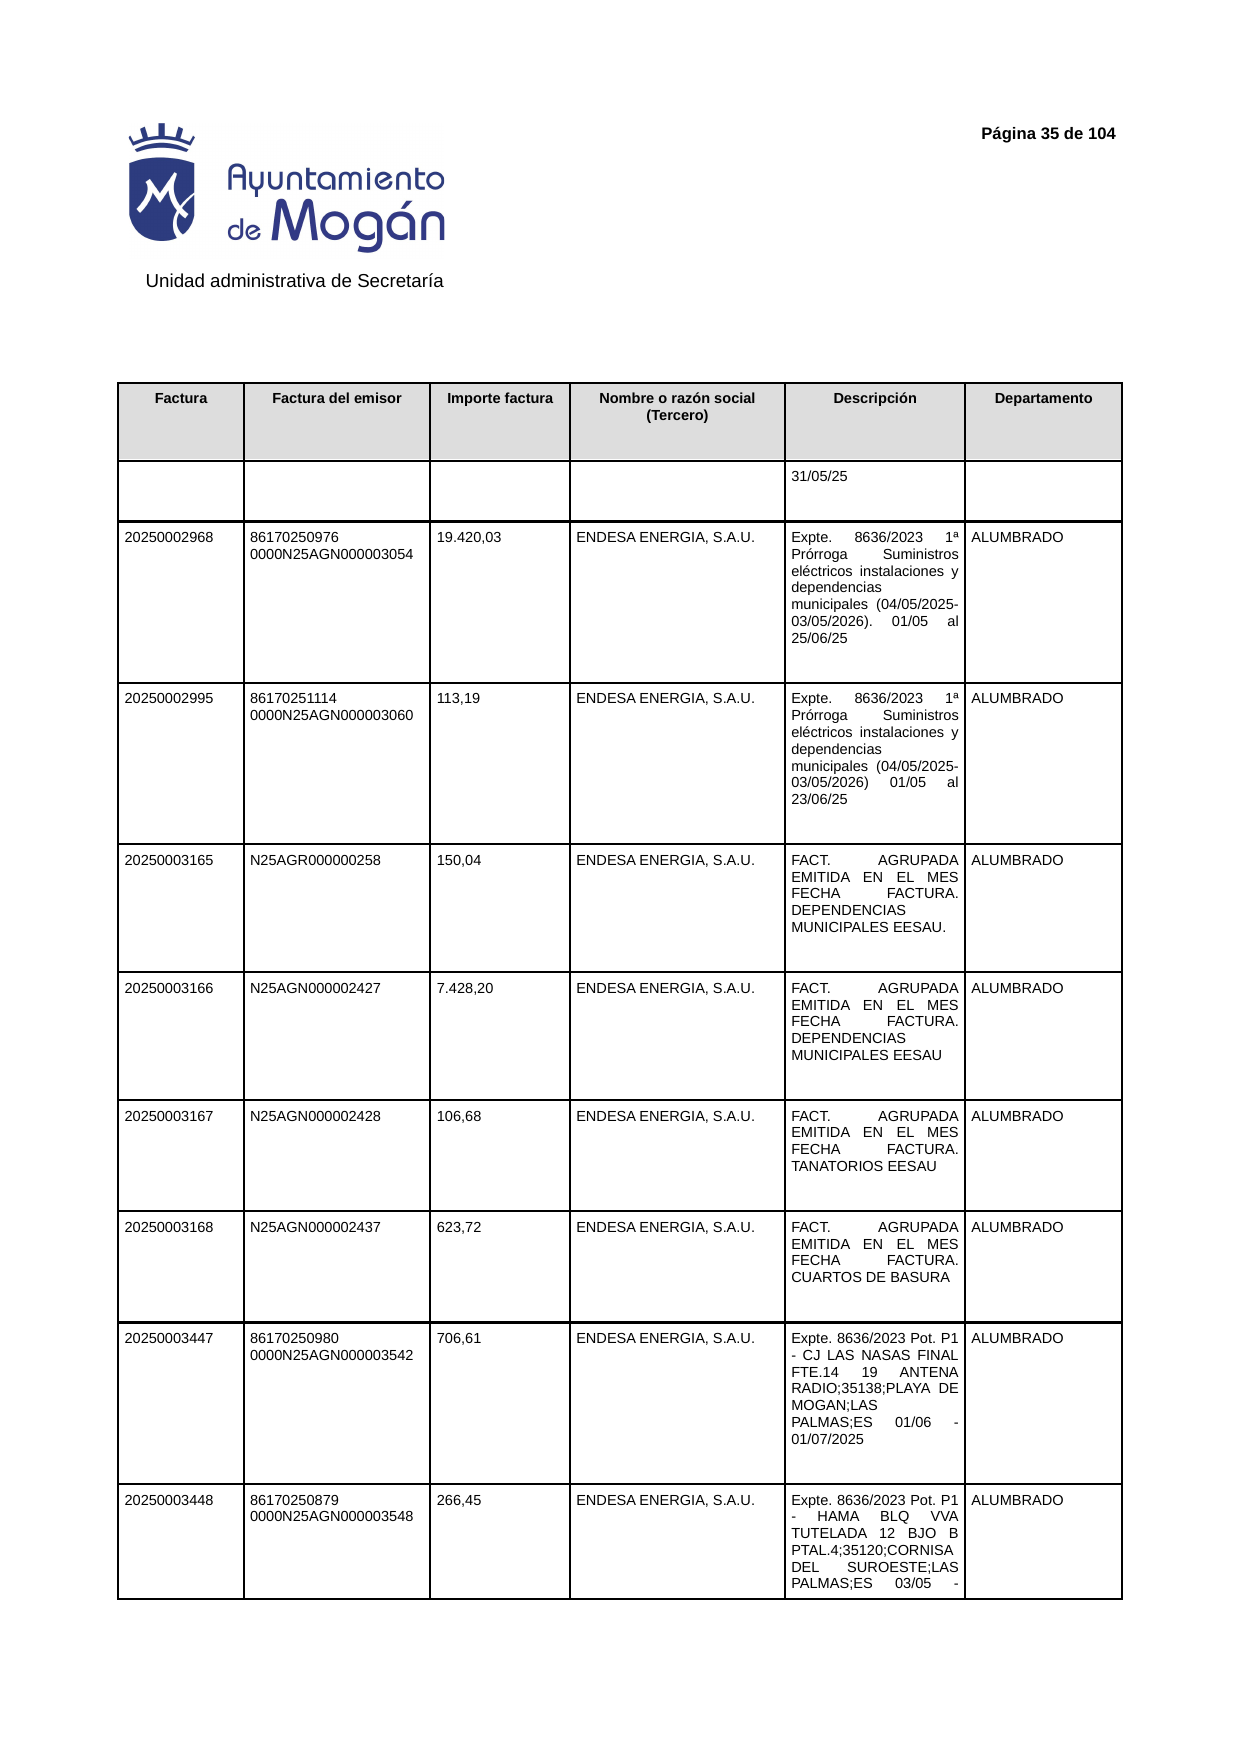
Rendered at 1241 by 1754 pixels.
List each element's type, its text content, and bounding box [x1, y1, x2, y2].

table_cell N25AGN000002437 [245, 1212, 429, 1321]
table_cell [431, 462, 569, 520]
table_header Factura del emisor [245, 384, 429, 459]
table_header Descripción [786, 384, 964, 459]
table_cell 86170250980 0000N25AGN000003542 [245, 1324, 429, 1483]
table_cell 20250003168 [119, 1212, 243, 1321]
table_cell 20250003165 [119, 845, 243, 971]
table_cell 266,45 [431, 1485, 569, 1598]
table_cell Expte. 8636/2023 1ª Prórroga Suministros eléctricos instalaciones y dependencias municipales (04/05/2025-03/05/2026). 01/05 al 25/06/25 [786, 523, 964, 682]
table_cell Expte. 8636/2023 Pot. P1 - CJ LAS NASAS FINAL FTE.14 19 ANTENA RADIO;35138;PLAYA DE MOGAN;LAS PALMAS;ES 01/06 - 01/07/2025 [786, 1324, 964, 1483]
table_cell N25AGN000002427 [245, 973, 429, 1099]
table_cell 20250002995 [119, 684, 243, 843]
table_cell ENDESA ENERGIA, S.A.U. [571, 1485, 784, 1598]
table_cell ENDESA ENERGIA, S.A.U. [571, 973, 784, 1099]
table_cell [245, 462, 429, 520]
table_cell 19.420,03 [431, 523, 569, 682]
table_cell FACT. AGRUPADA EMITIDA EN EL MES FECHA FACTURA. CUARTOS DE BASURA [786, 1212, 964, 1321]
table_cell 31/05/25 [786, 462, 964, 520]
table_cell 706,61 [431, 1324, 569, 1483]
table_header Factura [119, 384, 243, 459]
table_cell ALUMBRADO [966, 684, 1121, 843]
table_cell [966, 462, 1121, 520]
table_cell 106,68 [431, 1101, 569, 1210]
table_cell ALUMBRADO [966, 973, 1121, 1099]
table_cell ENDESA ENERGIA, S.A.U. [571, 1212, 784, 1321]
table_cell ENDESA ENERGIA, S.A.U. [571, 523, 784, 682]
table_cell ENDESA ENERGIA, S.A.U. [571, 1324, 784, 1483]
table_cell 20250003447 [119, 1324, 243, 1483]
table_cell ENDESA ENERGIA, S.A.U. [571, 684, 784, 843]
table_cell 86170251114 0000N25AGN000003060 [245, 684, 429, 843]
table_cell ALUMBRADO [966, 1212, 1121, 1321]
table_cell [571, 462, 784, 520]
table_cell FACT. AGRUPADA EMITIDA EN EL MES FECHA FACTURA. DEPENDENCIAS MUNICIPALES EESAU. [786, 845, 964, 971]
table_cell ALUMBRADO [966, 1101, 1121, 1210]
table_cell 113,19 [431, 684, 569, 843]
table_cell 86170250976 0000N25AGN000003054 [245, 523, 429, 682]
table_cell Expte. 8636/2023 Pot. P1 - HAMA BLQ VVA TUTELADA 12 BJO B PTAL.4;35120;CORNISA DEL SUROESTE;LAS PALMAS;ES 03/05 [786, 1485, 964, 1598]
table_cell ALUMBRADO [966, 845, 1121, 971]
table_cell ENDESA ENERGIA, S.A.U. [571, 845, 784, 971]
table_cell ENDESA ENERGIA, S.A.U. [571, 1101, 784, 1210]
table_cell 150,04 [431, 845, 569, 971]
table_cell ALUMBRADO [966, 1324, 1121, 1483]
picture [128, 123, 445, 259]
table_cell 20250003448 [119, 1485, 243, 1598]
table_cell Expte. 8636/2023 1ª Prórroga Suministros eléctricos instalaciones y dependencias municipales (04/05/2025-03/05/2026) 01/05 al 23/06/25 [786, 684, 964, 843]
table_header Nombre o razón social (Tercero) [571, 384, 784, 459]
table_cell 20250002968 [119, 523, 243, 682]
table_cell ALUMBRADO [966, 1485, 1121, 1598]
table_cell 623,72 [431, 1212, 569, 1321]
table_cell 20250003167 [119, 1101, 243, 1210]
table_cell FACT. AGRUPADA EMITIDA EN EL MES FECHA FACTURA. TANATORIOS EESAU [786, 1101, 964, 1210]
table_cell 7.428,20 [431, 973, 569, 1099]
table_cell [119, 462, 243, 520]
table_cell FACT. AGRUPADA EMITIDA EN EL MES FECHA FACTURA. DEPENDENCIAS MUNICIPALES EESAU [786, 973, 964, 1099]
table_cell N25AGR000000258 [245, 845, 429, 971]
table_cell 86170250879 0000N25AGN000003548 [245, 1485, 429, 1598]
table_cell 20250003166 [119, 973, 243, 1099]
table_header Departamento [966, 384, 1121, 459]
table_header Importe factura [431, 384, 569, 459]
table_cell ALUMBRADO [966, 523, 1121, 682]
table_cell N25AGN000002428 [245, 1101, 429, 1210]
